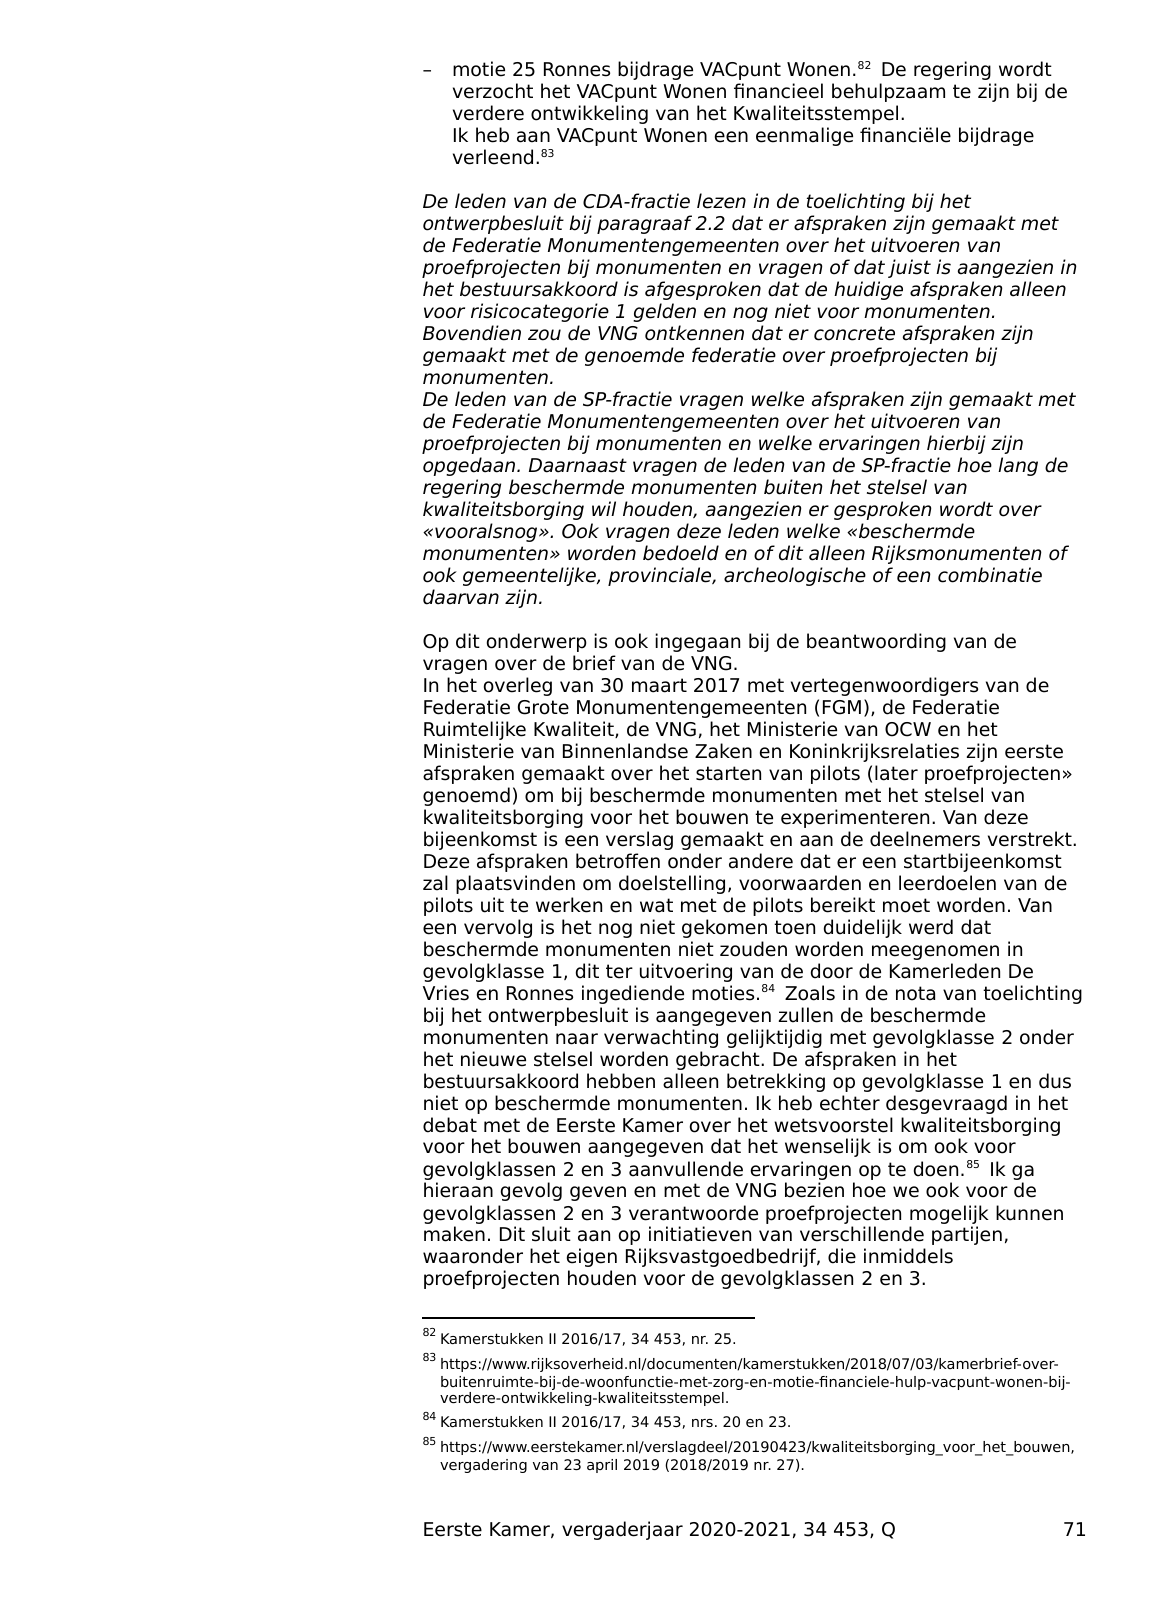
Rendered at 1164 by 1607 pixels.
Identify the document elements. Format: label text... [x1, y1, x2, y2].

text Kamerstukken II 2016/17, 34 453, nr. 25. [422, 1327, 1087, 1349]
text https://www.eerstekamer.nl/verslagdeel/20190423/kwaliteitsborging_voor_het_bouwen, vergadering van 23 april 2019 (2018/2019 nr. 27). [422, 1435, 1087, 1474]
text De leden van de CDA-fractie lezen in de toelichting bij het ontwerpbesluit bij paragraaf 2.2 dat er afspraken zijn gemaakt met de Federatie Monumentengemeenten over het uitvoeren van proefprojecten bij monumenten en vragen of dat juist is aangezien in het bestuursakkoord is afgesproken dat de huidige afspraken alleen voor risicocategorie 1 gelden en nog niet voor monumenten. Bovendien zou de VNG ontkennen dat er concrete afspraken zijn gemaakt met de genoemde federatie over proefprojecten bij monumenten. [422, 191, 1087, 389]
text Op dit onderwerp is ook ingegaan bij de beantwoording van de vragen over de brief van de VNG. [422, 631, 1087, 675]
text De leden van de SP-fractie vragen welke afspraken zijn gemaakt met de Federatie Monumentengemeenten over het uitvoeren van proefprojecten bij monumenten en welke ervaringen hierbij zijn opgedaan. Daarnaast vragen de leden van de SP-fractie hoe lang de regering beschermde monumenten buiten het stelsel van kwaliteitsborging wil houden, aangezien er gesproken wordt over «vooralsnog». Ook vragen deze leden welke «beschermde monumenten» worden bedoeld en of dit alleen Rijksmonumenten of ook gemeentelijke, provinciale, archeologische of een combinatie daarvan zijn. [422, 389, 1087, 609]
text Kamerstukken II 2016/17, 34 453, nrs. 20 en 23. [422, 1410, 1087, 1432]
text – motie 25 Ronnes bijdrage VACpunt Wonen. De regering wordt verzocht het VACpunt Wonen financieel behulpzaam te zijn bij de verdere ontwikkeling van het Kwaliteitsstempel. [422, 59, 1087, 125]
text https://www.rijksoverheid.nl/documenten/kamerstukken/2018/07/03/kamerbrief-over-buitenruimte-bij-de-woonfunctie-met-zorg-en-motie-financiele-hulp-vacpunt-wonen-bij-verdere-ontwikkeling-kwaliteitsstempel. [422, 1352, 1087, 1407]
text Ik heb aan VACpunt Wonen een eenmalige financiële bijdrage verleend. [452, 125, 1087, 169]
text In het overleg van 30 maart 2017 met vertegenwoordigers van de Federatie Grote Monumentengemeenten (FGM), de Federatie Ruimtelijke Kwaliteit, de VNG, het Ministerie van OCW en het Ministerie van Binnenlandse Zaken en Koninkrijksrelaties zijn eerste afspraken gemaakt over het starten van pilots (later proefprojecten» genoemd) om bij beschermde monumenten met het stelsel van kwaliteitsborging voor het bouwen te experimenteren. Van deze bijeenkomst is een verslag gemaakt en aan de deelnemers verstrekt. Deze afspraken betroffen onder andere dat er een startbijeenkomst zal plaatsvinden om doelstelling, voorwaarden en leerdoelen van de pilots uit te werken en wat met de pilots bereikt moet worden. Van een vervolg is het nog niet gekomen toen duidelijk werd dat beschermde monumenten niet zouden worden meegenomen in gevolgklasse 1, dit ter uitvoering van de door de Kamerleden De Vries en Ronnes ingediende moties. Zoals in de nota van toelichting bij het ontwerpbesluit is aangegeven zullen de beschermde monumenten naar verwachting gelijktijdig met gevolgklasse 2 onder het nieuwe stelsel worden gebracht. De afspraken in het bestuursakkoord hebben alleen betrekking op gevolgklasse 1 en dus niet op beschermde monumenten. Ik heb echter desgevraagd in het debat met de Eerste Kamer over het wetsvoorstel kwaliteitsborging voor het bouwen aangegeven dat het wenselijk is om ook voor gevolgklassen 2 en 3 aanvullende ervaringen op te doen. Ik ga hieraan gevolg geven en met de VNG bezien hoe we ook voor de gevolgklassen 2 en 3 verantwoorde proefprojecten mogelijk kunnen maken. Dit sluit aan op initiatieven van verschillende partijen, waaronder het eigen Rijksvastgoedbedrijf, die inmiddels proefprojecten houden voor de gevolgklassen 2 en 3. [422, 675, 1087, 1290]
